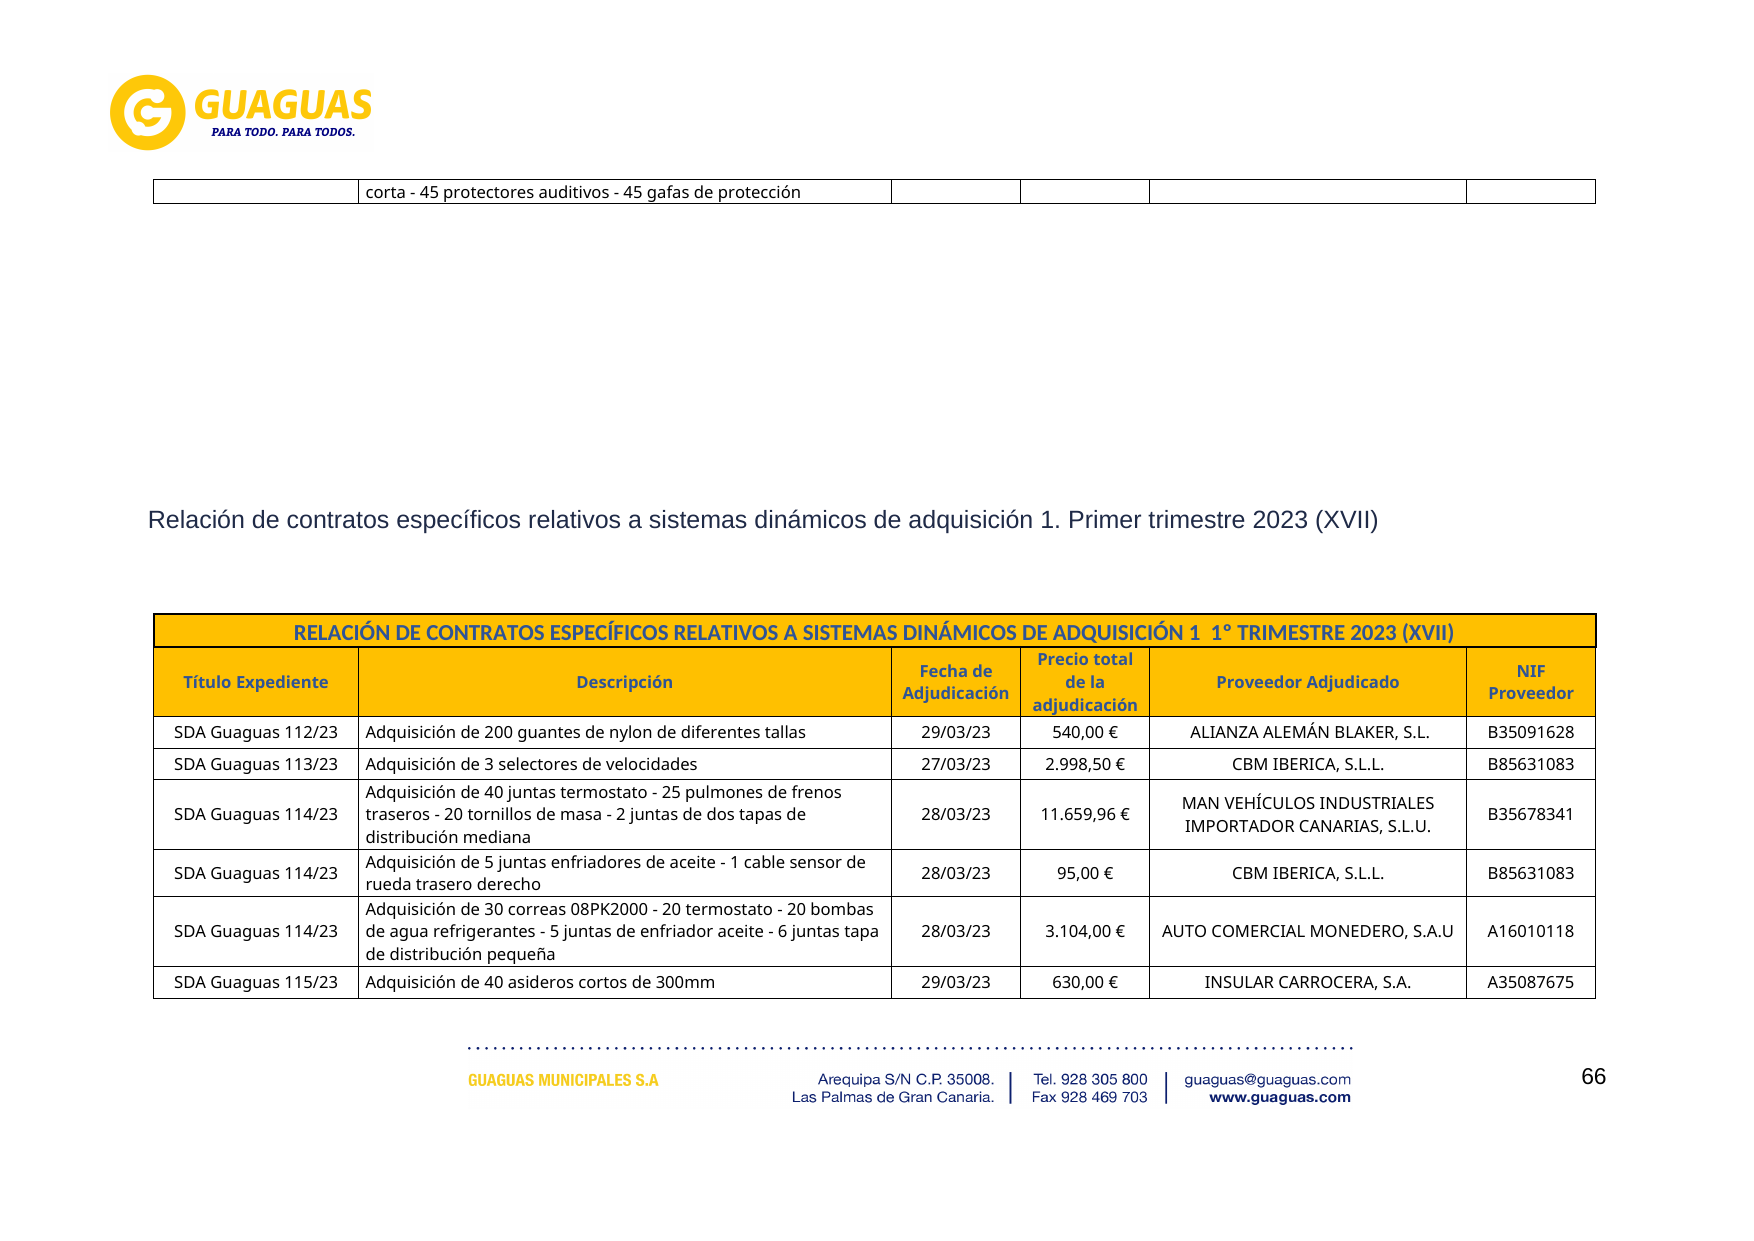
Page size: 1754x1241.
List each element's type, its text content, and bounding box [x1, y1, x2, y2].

table_cell Fecha de Adjudicación [892, 648, 1020, 716]
table_cell 2.998,50 € [1021, 749, 1149, 779]
table_cell Precio total de la adjudicación [1021, 648, 1149, 716]
table_cell B35091628 [1467, 717, 1595, 747]
table_cell 95,00 € [1021, 850, 1149, 896]
table_cell Adquisición de 5 juntas enfriadores de aceite - 1 cable sensor de rueda trasero derecho [359, 850, 891, 896]
table_cell AUTO COMERCIAL MONEDERO, S.A.U [1150, 897, 1466, 966]
table_cell Adquisición de 200 guantes de nylon de diferentes tallas [359, 717, 891, 747]
table_cell SDA Guaguas 115/23 [154, 967, 358, 997]
table_cell Adquisición de 40 juntas termostato - 25 pulmones de frenos traseros - 20 tornillos de masa - 2 juntas de dos tapas de distribución mediana [359, 780, 891, 849]
table_cell SDA Guaguas 114/23 [154, 850, 358, 896]
table_cell Proveedor Adjudicado [1150, 648, 1466, 716]
table_cell 29/03/23 [892, 967, 1020, 997]
table_cell 630,00 € [1021, 967, 1149, 997]
table_header RELACIÓN DE CONTRATOS ESPECÍFICOS RELATIVOS A SISTEMAS DINÁMICOS DE ADQUISICIÓN 1 1º TRIMESTRE 2023 (XVII) [155, 615, 1595, 646]
table_cell B35678341 [1467, 780, 1595, 849]
table_cell B85631083 [1467, 850, 1595, 896]
table_cell Adquisición de 3 selectores de velocidades [359, 749, 891, 779]
table_cell 540,00 € [1021, 717, 1149, 747]
table_cell Descripción [359, 648, 891, 716]
table_cell B85631083 [1467, 749, 1595, 779]
text Relación de contratos específicos relativos a sistemas dinámicos de adquisición 1. Primer trimestre 2023 (XVII) [148, 505, 1606, 534]
table_cell CBM IBERICA, S.L.L. [1150, 749, 1466, 779]
table_cell [154, 180, 358, 203]
table_cell 28/03/23 [892, 780, 1020, 849]
table_cell Título Expediente [154, 648, 358, 716]
table_cell ALIANZA ALEMÁN BLAKER, S.L. [1150, 717, 1466, 747]
table_cell 28/03/23 [892, 850, 1020, 896]
table_cell A16010118 [1467, 897, 1595, 966]
table_cell 11.659,96 € [1021, 780, 1149, 849]
table_cell SDA Guaguas 113/23 [154, 749, 358, 779]
table_cell SDA Guaguas 112/23 [154, 717, 358, 747]
table_cell MAN VEHÍCULOS INDUSTRIALES IMPORTADOR CANARIAS, S.L.U. [1150, 780, 1466, 849]
table_cell 3.104,00 € [1021, 897, 1149, 966]
table_cell Adquisición de 30 correas 08PK2000 - 20 termostato - 20 bombas de agua refrigerantes - 5 juntas de enfriador aceite - 6 juntas tapa de distribución pequeña [359, 897, 891, 966]
table_cell 28/03/23 [892, 897, 1020, 966]
table_cell 29/03/23 [892, 717, 1020, 747]
table_cell [1467, 180, 1595, 203]
table_cell Adquisición de 40 asideros cortos de 300mm [359, 967, 891, 997]
table_cell 27/03/23 [892, 749, 1020, 779]
table_cell SDA Guaguas 114/23 [154, 897, 358, 966]
table_cell INSULAR CARROCERA, S.A. [1150, 967, 1466, 997]
table_cell [1150, 180, 1466, 203]
table_cell [1021, 180, 1149, 203]
table_cell NIF Proveedor [1467, 648, 1595, 716]
table_cell SDA Guaguas 114/23 [154, 780, 358, 849]
table_cell A35087675 [1467, 967, 1595, 997]
table_cell corta - 45 protectores auditivos - 45 gafas de protección [359, 180, 891, 203]
table_cell CBM IBERICA, S.L.L. [1150, 850, 1466, 896]
table_cell [892, 180, 1020, 203]
